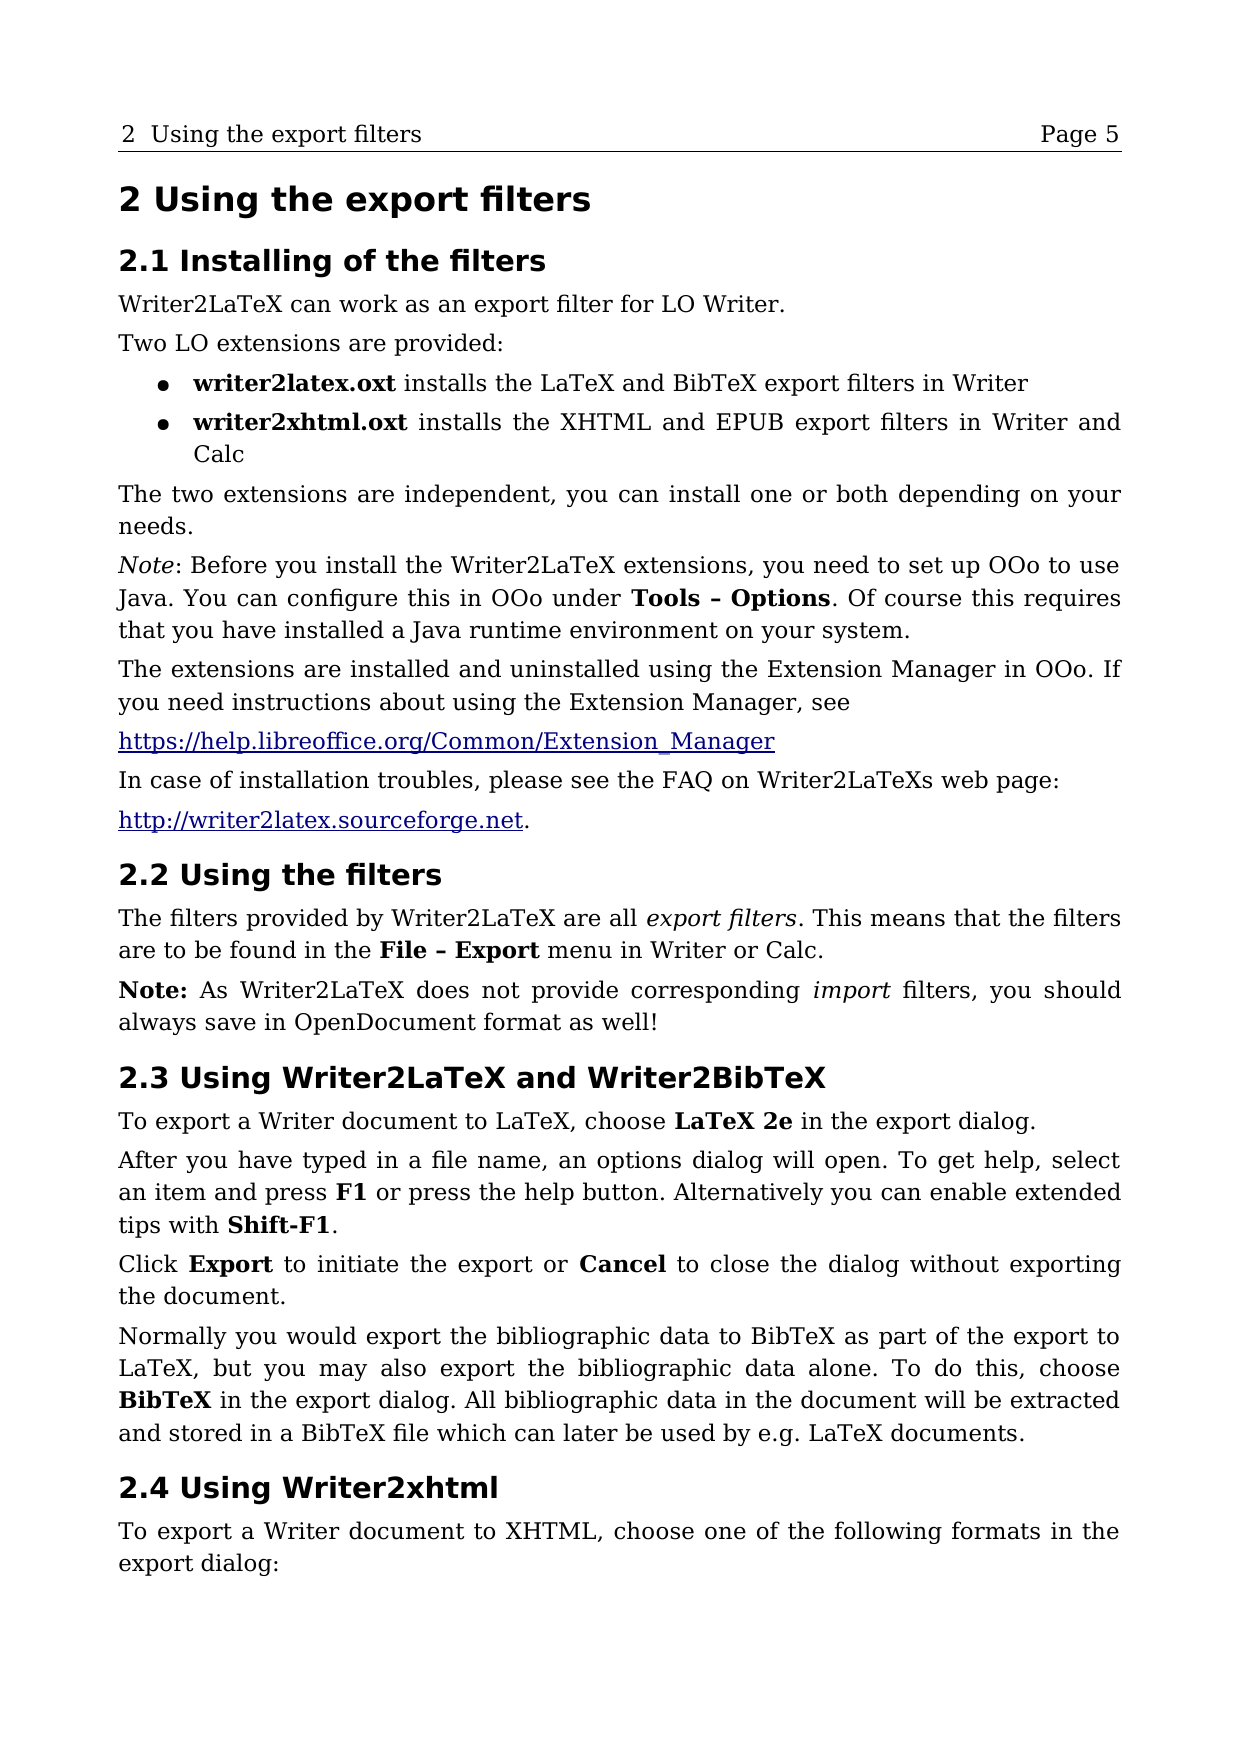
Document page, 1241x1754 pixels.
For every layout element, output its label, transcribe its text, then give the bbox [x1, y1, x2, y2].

text Click Export to initiate the export or Cancel to close the dialog without exporting the document. [118, 1251, 1122, 1310]
text To export a Writer document to LaTeX, choose LaTeX 2e in the export dialog. [118, 1108, 1122, 1134]
text The two extensions are independent, you can install one or both depending on your needs. [118, 481, 1122, 540]
text Writer2LaTeX can work as an export filter for LO Writer. [118, 291, 1122, 318]
list writer2xhtml.oxt installs the XHTML and EPUB export filters in Writer and Calc [156, 409, 1122, 468]
text After you have typed in a file name, an options dialog will open. To get help, select an item and press F1 or press the help button. Alternatively you can enable extended tips with Shift-F1. [118, 1147, 1122, 1238]
text Note: As Writer2LaTeX does not provide corresponding import filters, you should always save in OpenDocument format as well! [118, 977, 1122, 1036]
text Normally you would export the bibliographic data to BibTeX as part of the export to LaTeX, but you may also export the bibliographic data alone. To do this, choose BibTeX in the export dialog. All bibliographic data in the document will be extracted and stored in a BibTeX file which can later be used by e.g. LaTeX documents. [118, 1323, 1122, 1446]
list writer2latex.oxt installs the LaTeX and BibTeX export filters in Writer [156, 370, 1122, 397]
text https://help.libreoffice.org/Common/Extension_Manager [118, 728, 1122, 755]
subtitle Using the export filters [118, 181, 1122, 219]
text The extensions are installed and uninstalled using the Extension Manager in OOo. If you need instructions about using the Extension Manager, see [118, 656, 1122, 716]
text Two LO extensions are provided: [118, 330, 1122, 357]
subtitle Using Writer2xhtml [118, 1471, 1122, 1505]
subtitle Installing of the filters [118, 244, 1122, 278]
text To export a Writer document to XHTML, choose one of the following formats in the export dialog: [118, 1518, 1122, 1577]
text Note: Before you install the Writer2LaTeX extensions, you need to set up OOo to use Java. You can configure this in OOo under Tools – Options. Of course this requires that you have installed a Java runtime environment on your system. [118, 552, 1122, 644]
subtitle Using Writer2LaTeX and Writer2BibTeX [118, 1061, 1122, 1095]
text The filters provided by Writer2LaTeX are all export filters. This means that the filters are to be found in the File – Export menu in Writer or Calc. [118, 905, 1122, 964]
text In case of installation troubles, please see the FAQ on Writer2LaTeXs web page: [118, 767, 1122, 794]
text http://writer2latex.sourceforge.net. [118, 807, 1122, 834]
subtitle Using the filters [118, 859, 1122, 893]
